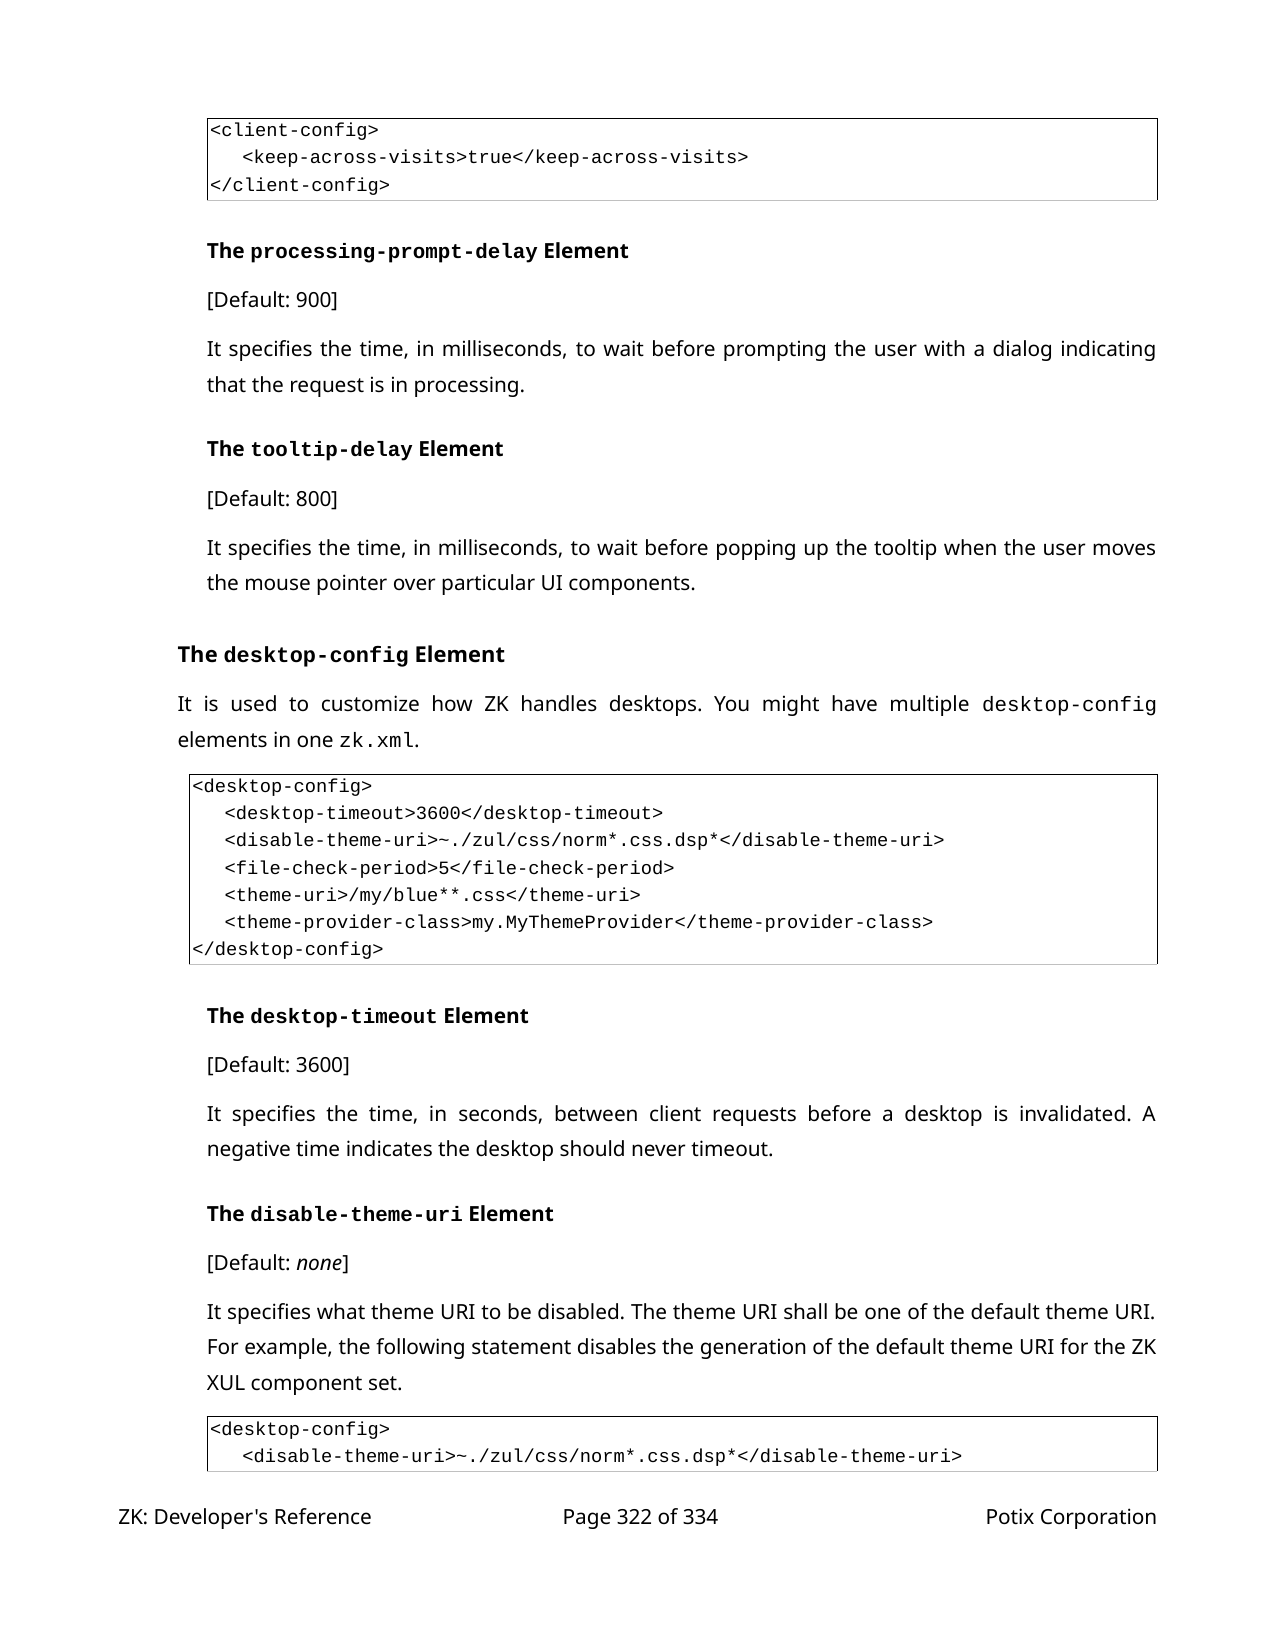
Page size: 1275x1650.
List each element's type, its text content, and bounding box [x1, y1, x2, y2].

subtitle The disable-theme-uri Element [207, 1199, 1157, 1228]
text <theme-provider-class>my.MyThemeProvider</theme-provider-class> [190, 910, 1157, 934]
text [Default: 800] [207, 484, 1157, 512]
subtitle The processing-prompt-delay Element [207, 236, 1157, 265]
text [Default: 900] [207, 286, 1157, 314]
text It is used to customize how ZK handles desktops. You might have multiple desktop-config elements in one zk.xml. [177, 689, 1157, 753]
text <keep-across-visits>true</keep-across-visits> [208, 145, 1157, 169]
text <file-check-period>5</file-check-period> [190, 856, 1157, 880]
text [Default: none] [207, 1248, 1157, 1277]
text It specifies the time, in seconds, between client requests before a desktop is invalidated. A negative time indicates the desktop should never timeout. [207, 1099, 1157, 1162]
subtitle The desktop-config Element [177, 638, 1157, 669]
text [Default: 3600] [207, 1050, 1157, 1078]
text <desktop-config> [190, 775, 1157, 798]
subtitle The tooltip-delay Element [207, 434, 1157, 463]
text <desktop-config> [208, 1417, 1157, 1441]
subtitle The desktop-timeout Element [207, 1001, 1157, 1029]
text <theme-uri>/my/blue**.css</theme-uri> [190, 883, 1157, 907]
text It specifies what theme URI to be disabled. The theme URI shall be one of the default theme URI. For example, the following statement disables the generation of the default theme URI for the ZK XUL component set. [207, 1297, 1157, 1396]
text </desktop-config> [190, 937, 1157, 964]
text <disable-theme-uri>~./zul/css/norm*.css.dsp*</disable-theme-uri> [208, 1444, 1157, 1471]
text <desktop-timeout>3600</desktop-timeout> [190, 801, 1157, 825]
text </client-config> [208, 172, 1157, 200]
text It specifies the time, in milliseconds, to wait before popping up the tooltip when the user moves the mouse pointer over particular UI components. [207, 533, 1157, 596]
text It specifies the time, in milliseconds, to wait before prompting the user with a dialog indicating that the request is in processing. [207, 334, 1157, 398]
text <client-config> [208, 119, 1157, 142]
text <disable-theme-uri>~./zul/css/norm*.css.dsp*</disable-theme-uri> [190, 828, 1157, 853]
